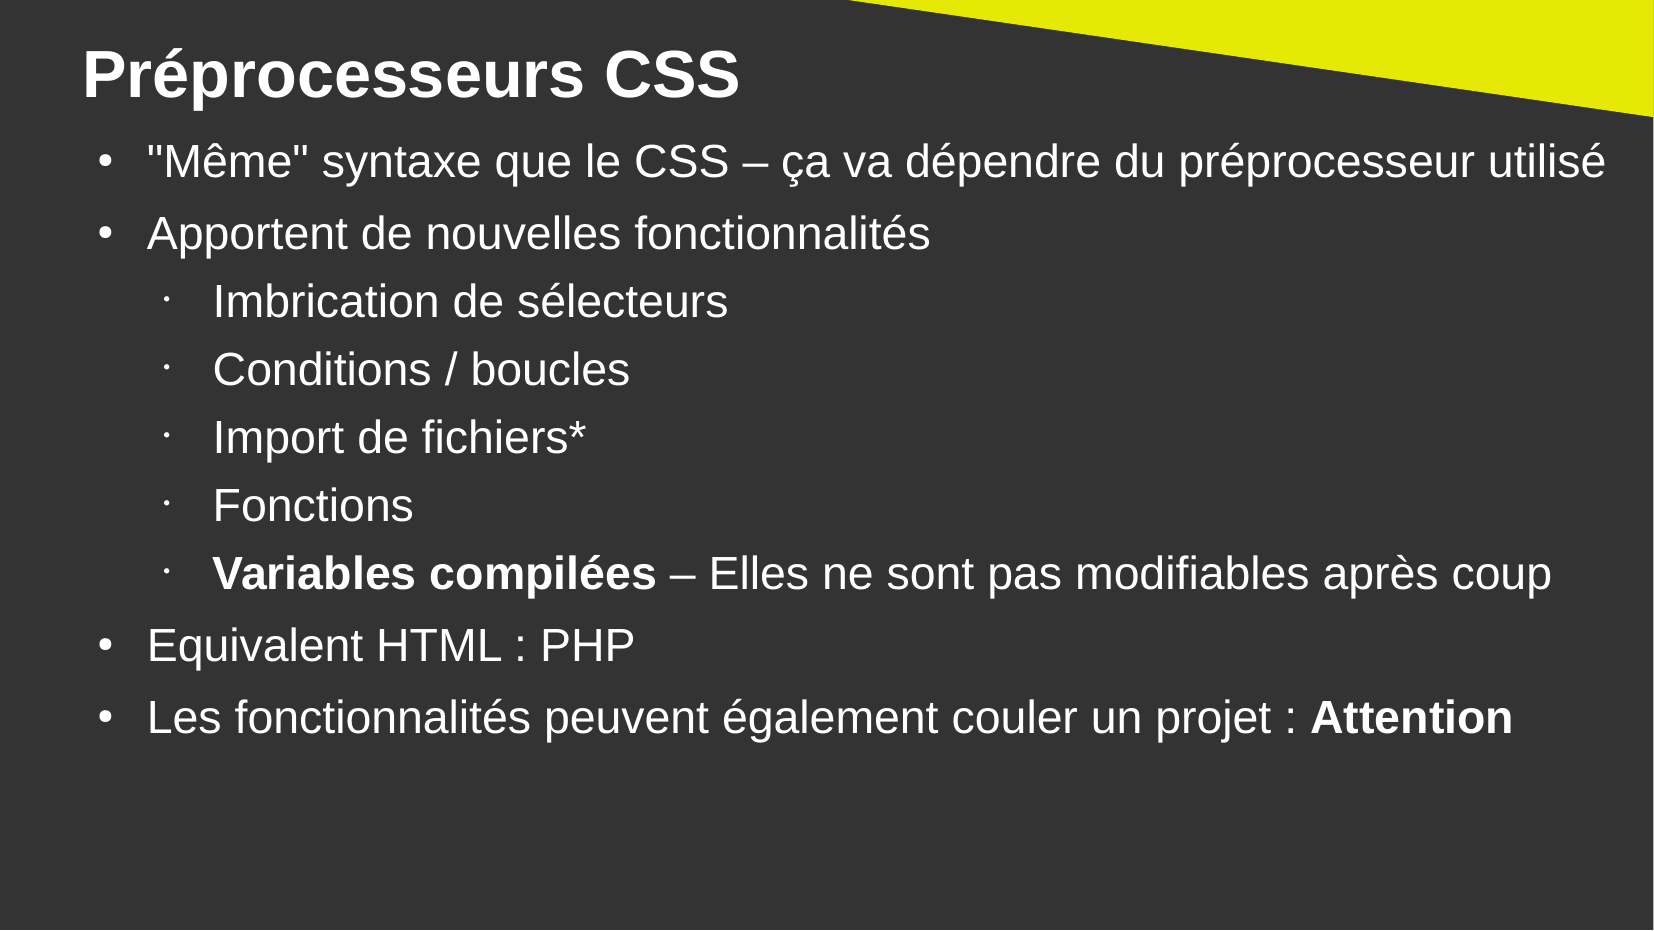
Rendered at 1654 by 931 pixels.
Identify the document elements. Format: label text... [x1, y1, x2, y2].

text_box [848, 0, 1654, 118]
list "Même" syntaxe que le CSS – ça va dépendre du préprocesseur utilisé Apportent de nouvelles fonctionnalités Imbrication de sélecteurs Conditions / boucles Import de fichiers* Fonctions Variables compilées – Elles ne sont pas modifiables après coup Equivalent HTML : PHP Les fonctionnalités peuvent également couler un projet : Attention [80, 135, 1620, 756]
title Préprocesseurs CSS [82, 37, 1571, 114]
